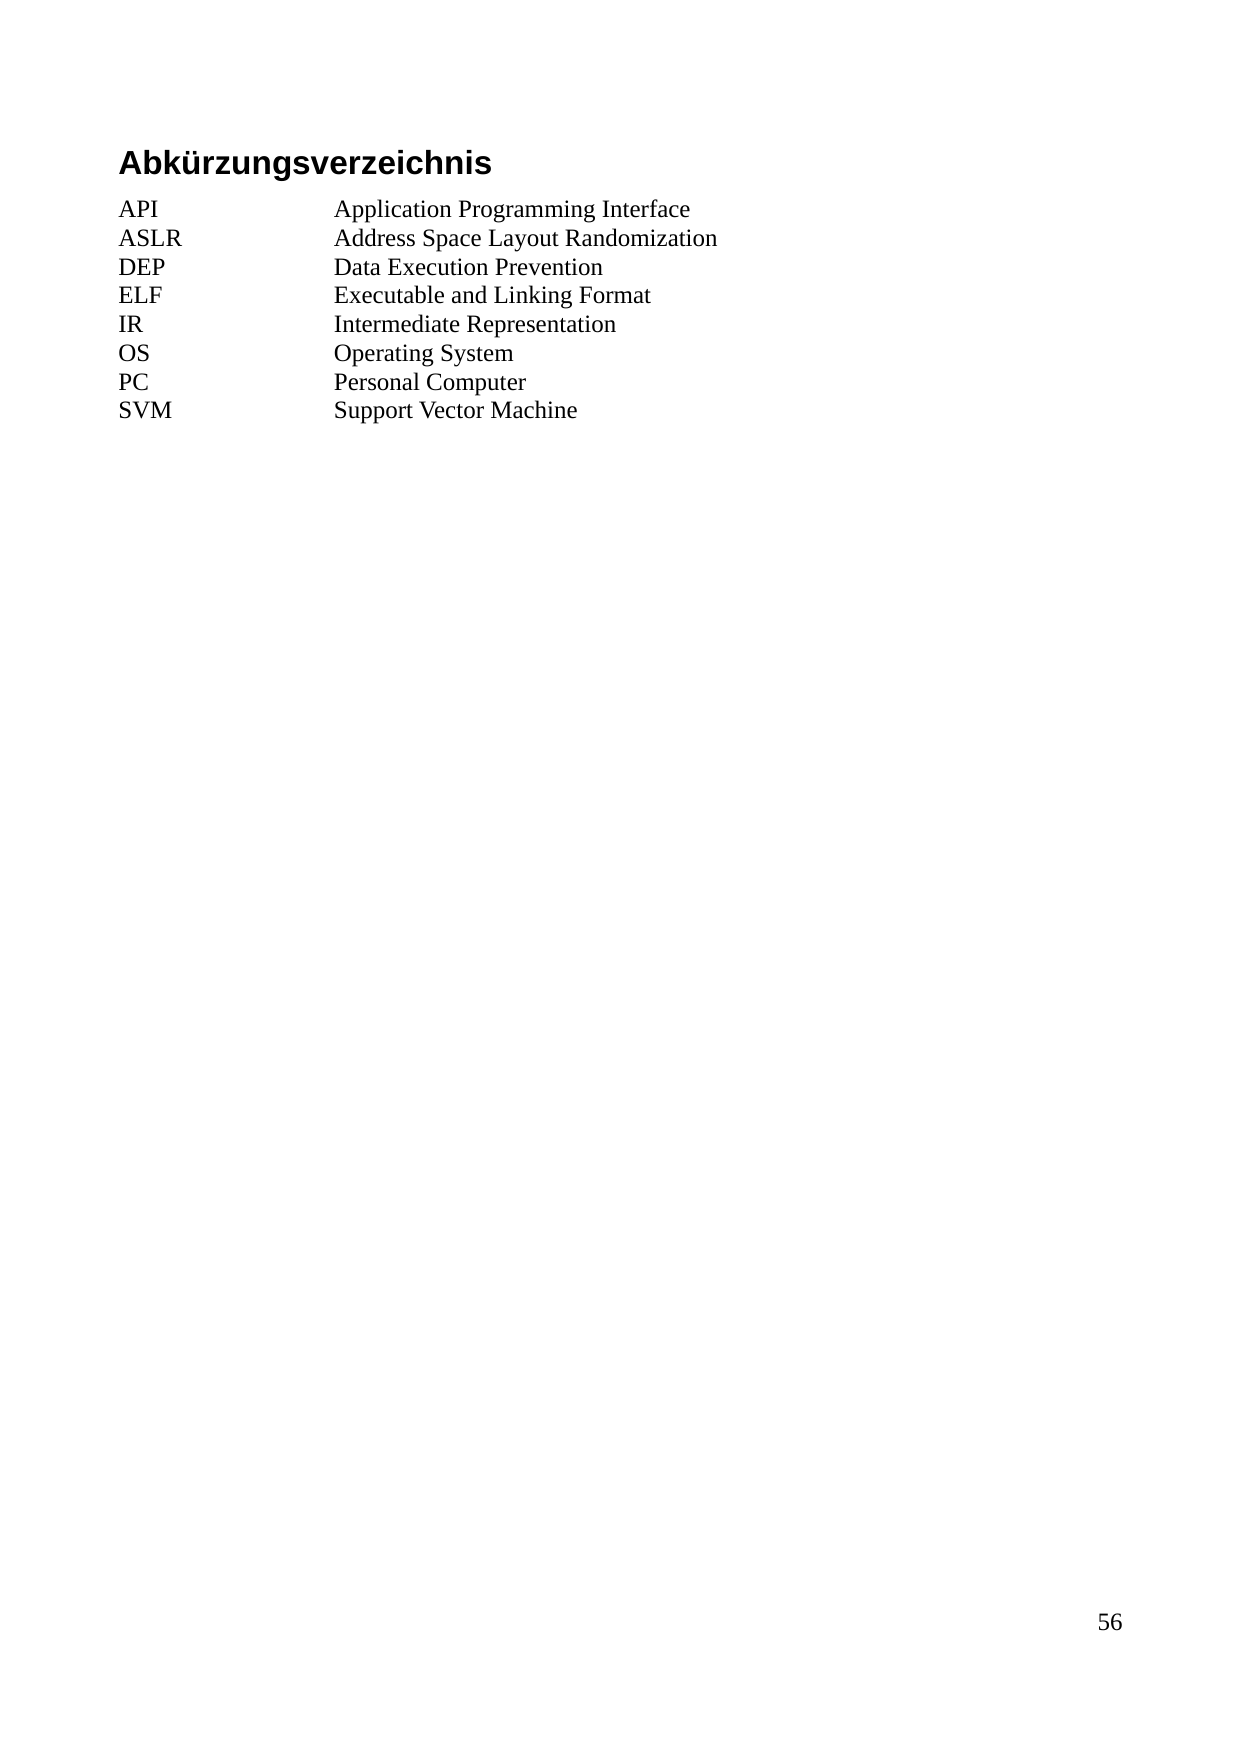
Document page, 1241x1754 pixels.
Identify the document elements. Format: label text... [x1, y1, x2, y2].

table_cell SVM [118, 395, 334, 424]
table_cell OS [118, 338, 334, 367]
table_cell Intermediate Representation [334, 309, 1123, 338]
table_cell PC [118, 367, 334, 395]
table_cell Data Execution Prevention [334, 252, 1123, 280]
table_cell ASLR [118, 223, 334, 252]
subtitle Abkürzungsverzeichnis [118, 143, 1122, 182]
table_header API [118, 194, 334, 223]
table_cell Operating System [334, 338, 1123, 367]
table_header Application Programming Interface [334, 194, 1123, 223]
table_cell ELF [118, 280, 334, 309]
table_cell Support Vector Machine [334, 395, 1123, 424]
table_cell DEP [118, 252, 334, 280]
table_cell Address Space Layout Randomization [334, 223, 1123, 252]
table_cell Executable and Linking Format [334, 280, 1123, 309]
table_cell IR [118, 309, 334, 338]
table_cell Personal Computer [334, 367, 1123, 395]
